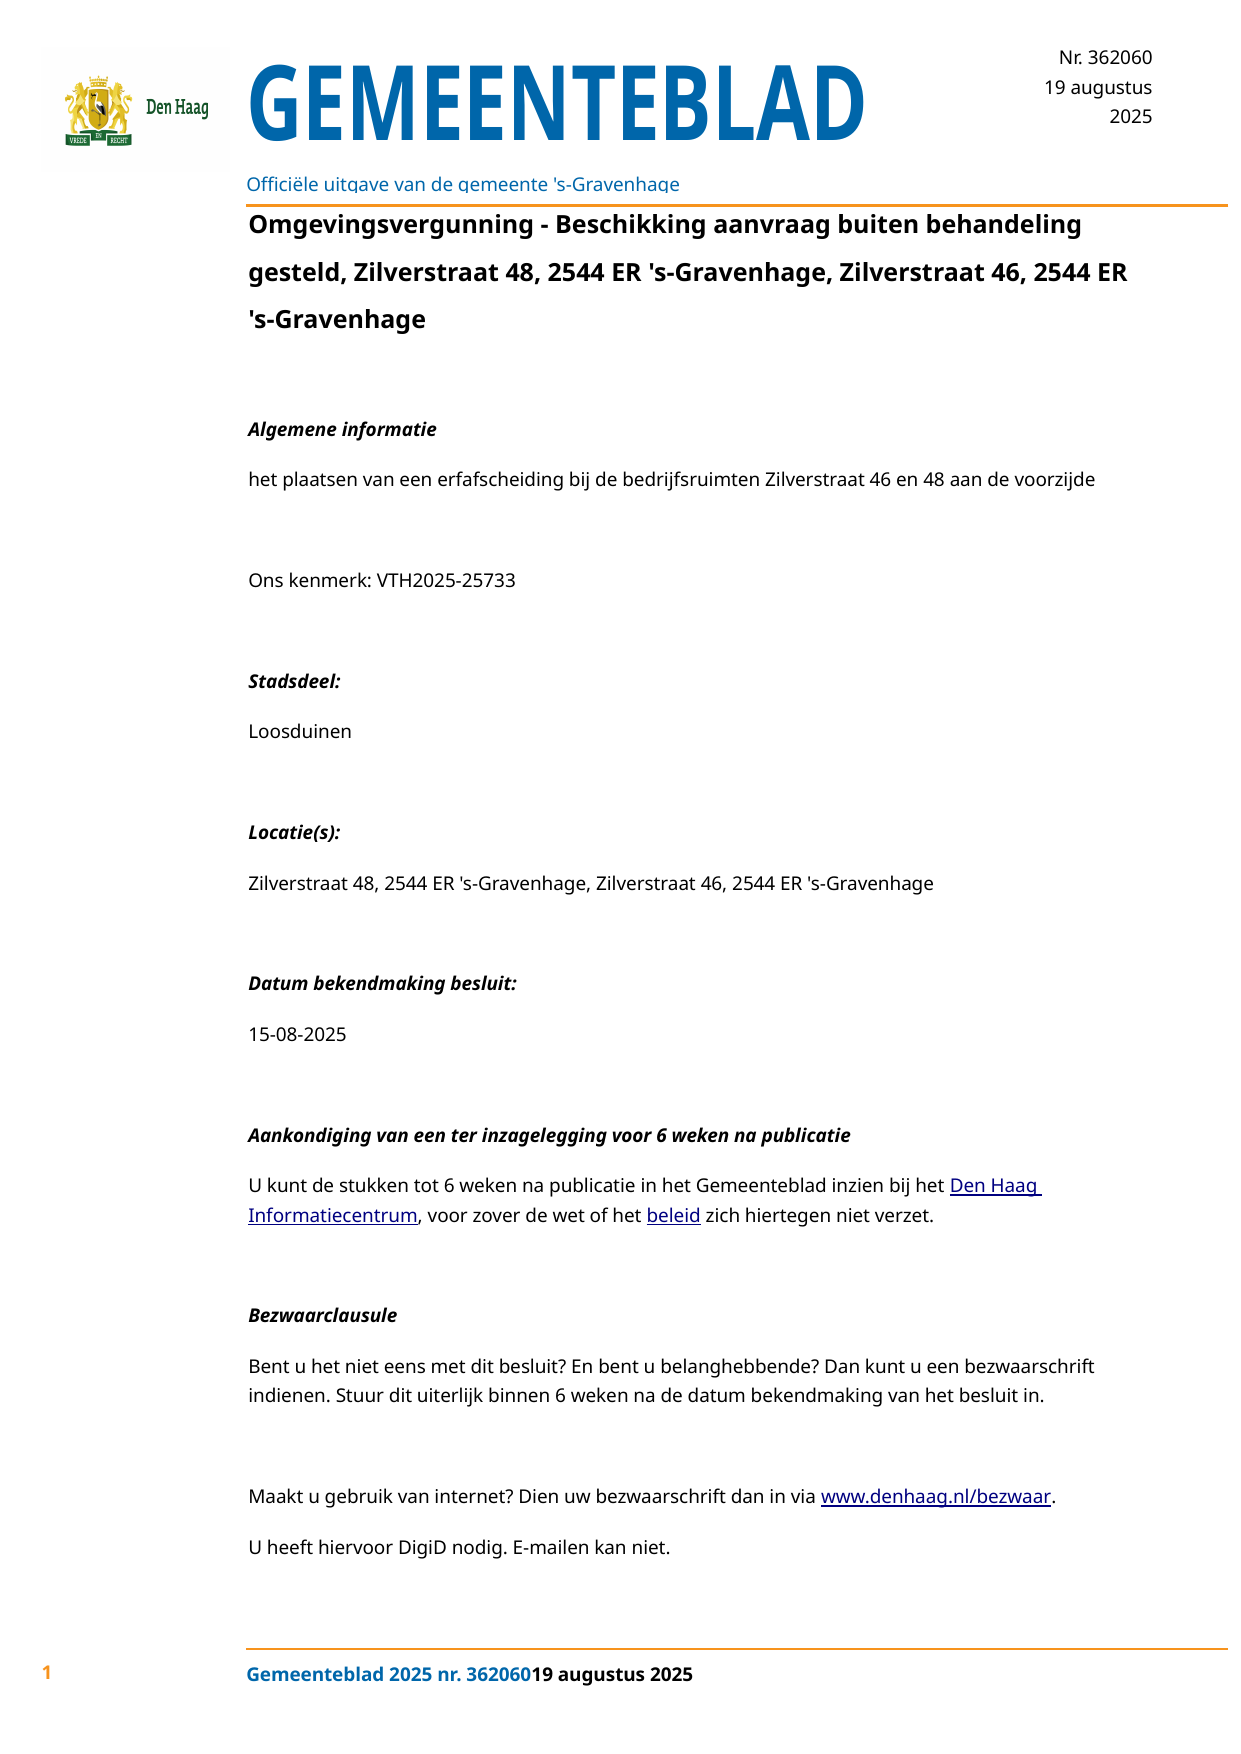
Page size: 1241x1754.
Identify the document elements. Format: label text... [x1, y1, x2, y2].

text Zilverstraat 48, 2544 ER 's-Gravenhage, Zilverstraat 46, 2544 ER 's-Gravenhage [248, 870, 1152, 895]
text Datum bekendmaking besluit: [248, 971, 1152, 996]
text Bezwaarclausule [248, 1303, 1152, 1328]
text Algemene informatie [248, 416, 1152, 442]
picture [41, 47, 231, 172]
text Maakt u gebruik van internet? Dien uw bezwaarschrift dan in via www.denhaag.nl/bezwaar. [248, 1483, 1152, 1509]
text U heeft hiervoor DigiD nodig. E-mailen kan niet. [248, 1534, 1152, 1559]
text Ons kenmerk: VTH2025-25733 [248, 567, 1152, 593]
text Loosduinen [248, 718, 1152, 744]
text 15-08-2025 [248, 1021, 1152, 1047]
text U kunt de stukken tot 6 weken na publicatie in het Gemeenteblad inzien bij het Den Haag Informatiecentrum, voor zover de wet of het beleid zich hiertegen niet verzet. [248, 1172, 1152, 1227]
text het plaatsen van een erfafscheiding bij de bedrijfsruimten Zilverstraat 46 en 48 aan de voorzijde [248, 466, 1152, 492]
text Stadsdeel: [248, 668, 1152, 694]
text Bent u het niet eens met dit besluit? En bent u belanghebbende? Dan kunt u een bezwaarschrift indienen. Stuur dit uiterlijk binnen 6 weken na de datum bekendmaking van het besluit in. [248, 1353, 1152, 1408]
text Omgevingsvergunning - Beschikking aanvraag buiten behandeling gesteld, Zilverstraat 48, 2544 ER 's-Gravenhage, Zilverstraat 46, 2544 ER 's-Gravenhage [248, 207, 1152, 336]
text Aankondiging van een ter inzagelegging voor 6 weken na publicatie [248, 1122, 1152, 1147]
text Locatie(s): [248, 819, 1152, 845]
